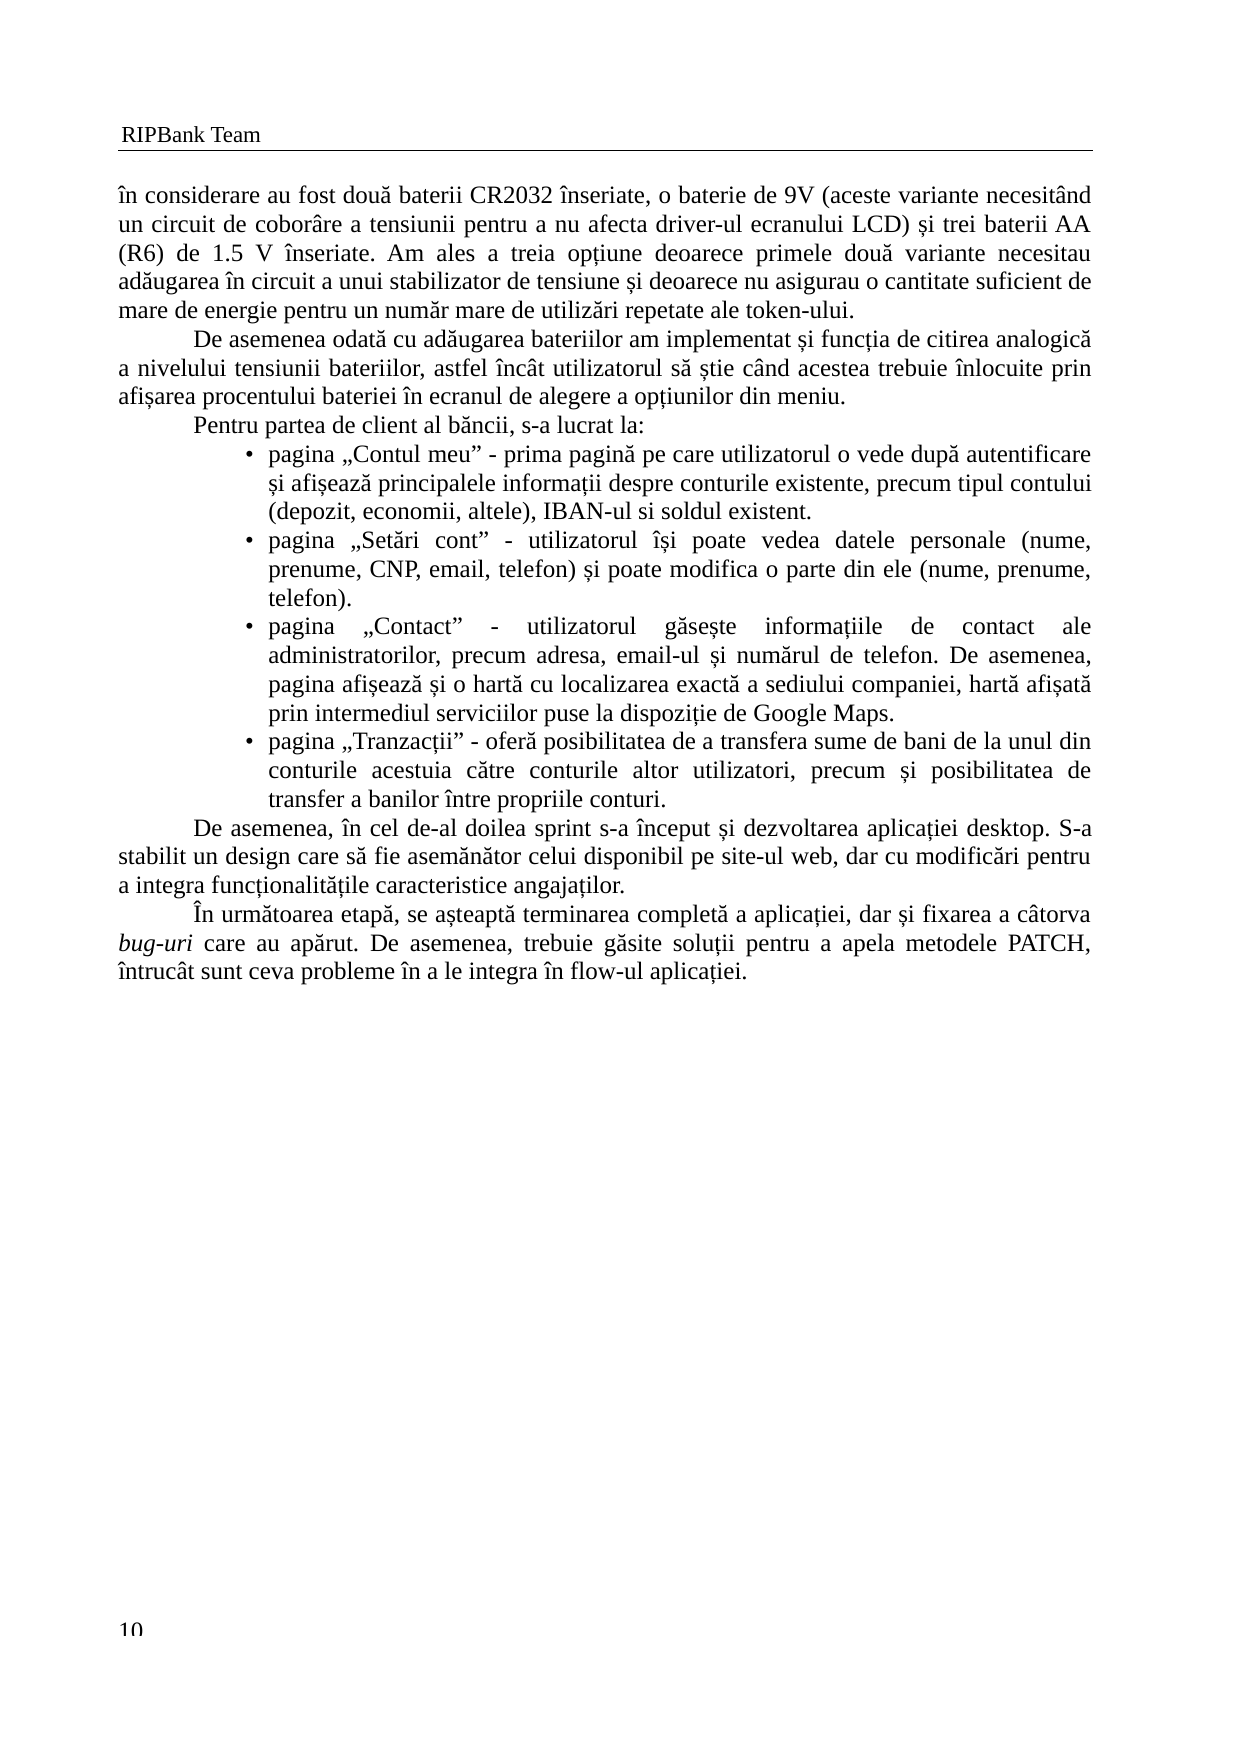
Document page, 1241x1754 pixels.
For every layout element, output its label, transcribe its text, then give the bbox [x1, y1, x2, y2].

text Pentru partea de client al băncii, s-a lucrat la: [118, 410, 1093, 439]
list pagina „Tranzacții” - oferă posibilitatea de a transfera sume de bani de la unul din conturile acestuia către conturile altor utilizatori, precum și posibilitatea de transfer a banilor între propriile conturi. [249, 726, 1093, 813]
text în considerare au fost două baterii CR2032 înseriate, o baterie de 9V (aceste variante necesitând un circuit de coborâre a tensiunii pentru a nu afecta driver-ul ecranului LCD) și trei baterii AA (R6) de 1.5 V înseriate. Am ales a treia opțiune deoarece primele două variante necesitau adăugarea în circuit a unui stabilizator de tensiune și deoarece nu asigurau o cantitate suficient de mare de energie pentru un număr mare de utilizări repetate ale token-ului. [118, 180, 1093, 324]
text De asemenea, în cel de-al doilea sprint s-a început și dezvoltarea aplicației desktop. S-a stabilit un design care să fie asemănător celui disponibil pe site-ul web, dar cu modificări pentru a integra funcționalitățile caracteristice angajaților. [118, 813, 1093, 899]
list pagina „Contul meu” - prima pagină pe care utilizatorul o vede după autentificare și afișează principalele informații despre conturile existente, precum tipul contului (depozit, economii, altele), IBAN-ul si soldul existent. [249, 439, 1093, 525]
text În următoarea etapă, se așteaptă terminarea completă a aplicației, dar și fixarea a câtorva bug-uri care au apărut. De asemenea, trebuie găsite soluții pentru a apela metodele PATCH, întrucât sunt ceva probleme în a le integra în flow-ul aplicației. [118, 899, 1093, 985]
list pagina „Contact” - utilizatorul găsește informațiile de contact ale administratorilor, precum adresa, email-ul și numărul de telefon. De asemenea, pagina afișează și o hartă cu localizarea exactă a sediului companiei, hartă afișată prin intermediul serviciilor puse la dispoziție de Google Maps. [249, 611, 1093, 726]
text De asemenea odată cu adăugarea bateriilor am implementat și funcția de citirea analogică a nivelului tensiunii bateriilor, astfel încât utilizatorul să știe când acestea trebuie înlocuite prin afișarea procentului bateriei în ecranul de alegere a opțiunilor din meniu. [118, 324, 1093, 410]
list pagina „Setări cont” - utilizatorul își poate vedea datele personale (nume, prenume, CNP, email, telefon) și poate modifica o parte din ele (nume, prenume, telefon). [249, 525, 1093, 611]
